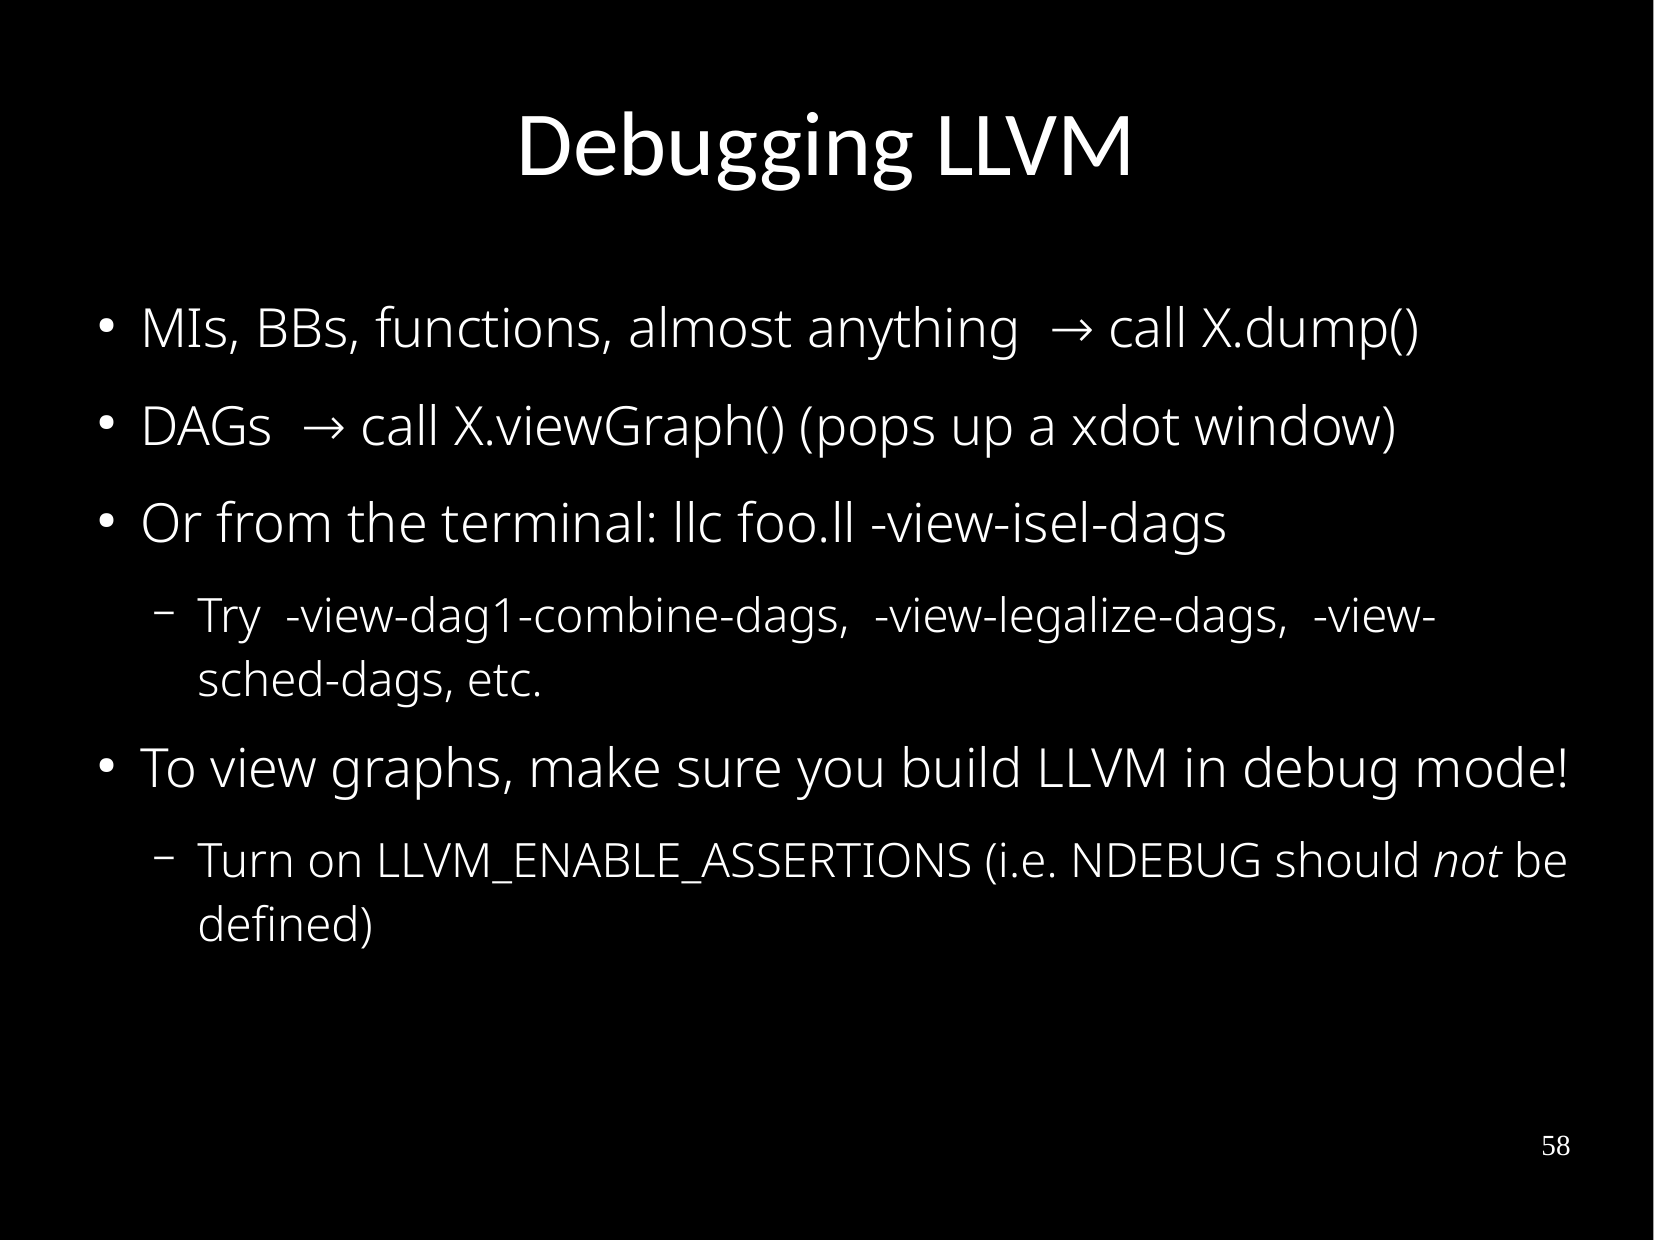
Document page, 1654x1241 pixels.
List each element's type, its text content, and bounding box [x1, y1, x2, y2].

title Debugging LLVM [82, 49, 1571, 257]
list MIs, BBs, functions, almost anything → call X.dump() DAGs → call X.viewGraph() (pops up a xdot window) Or from the terminal: llc foo.ll -view-isel-dags Try -view-dag1-combine-dags, -view-legalize-dags, -view-sched-dags, etc. To view graphs, make sure you build LLVM in debug mode! Turn on LLVM_ENABLE_ASSERTIONS (i.e. NDEBUG should not be defined) [82, 290, 1571, 1010]
